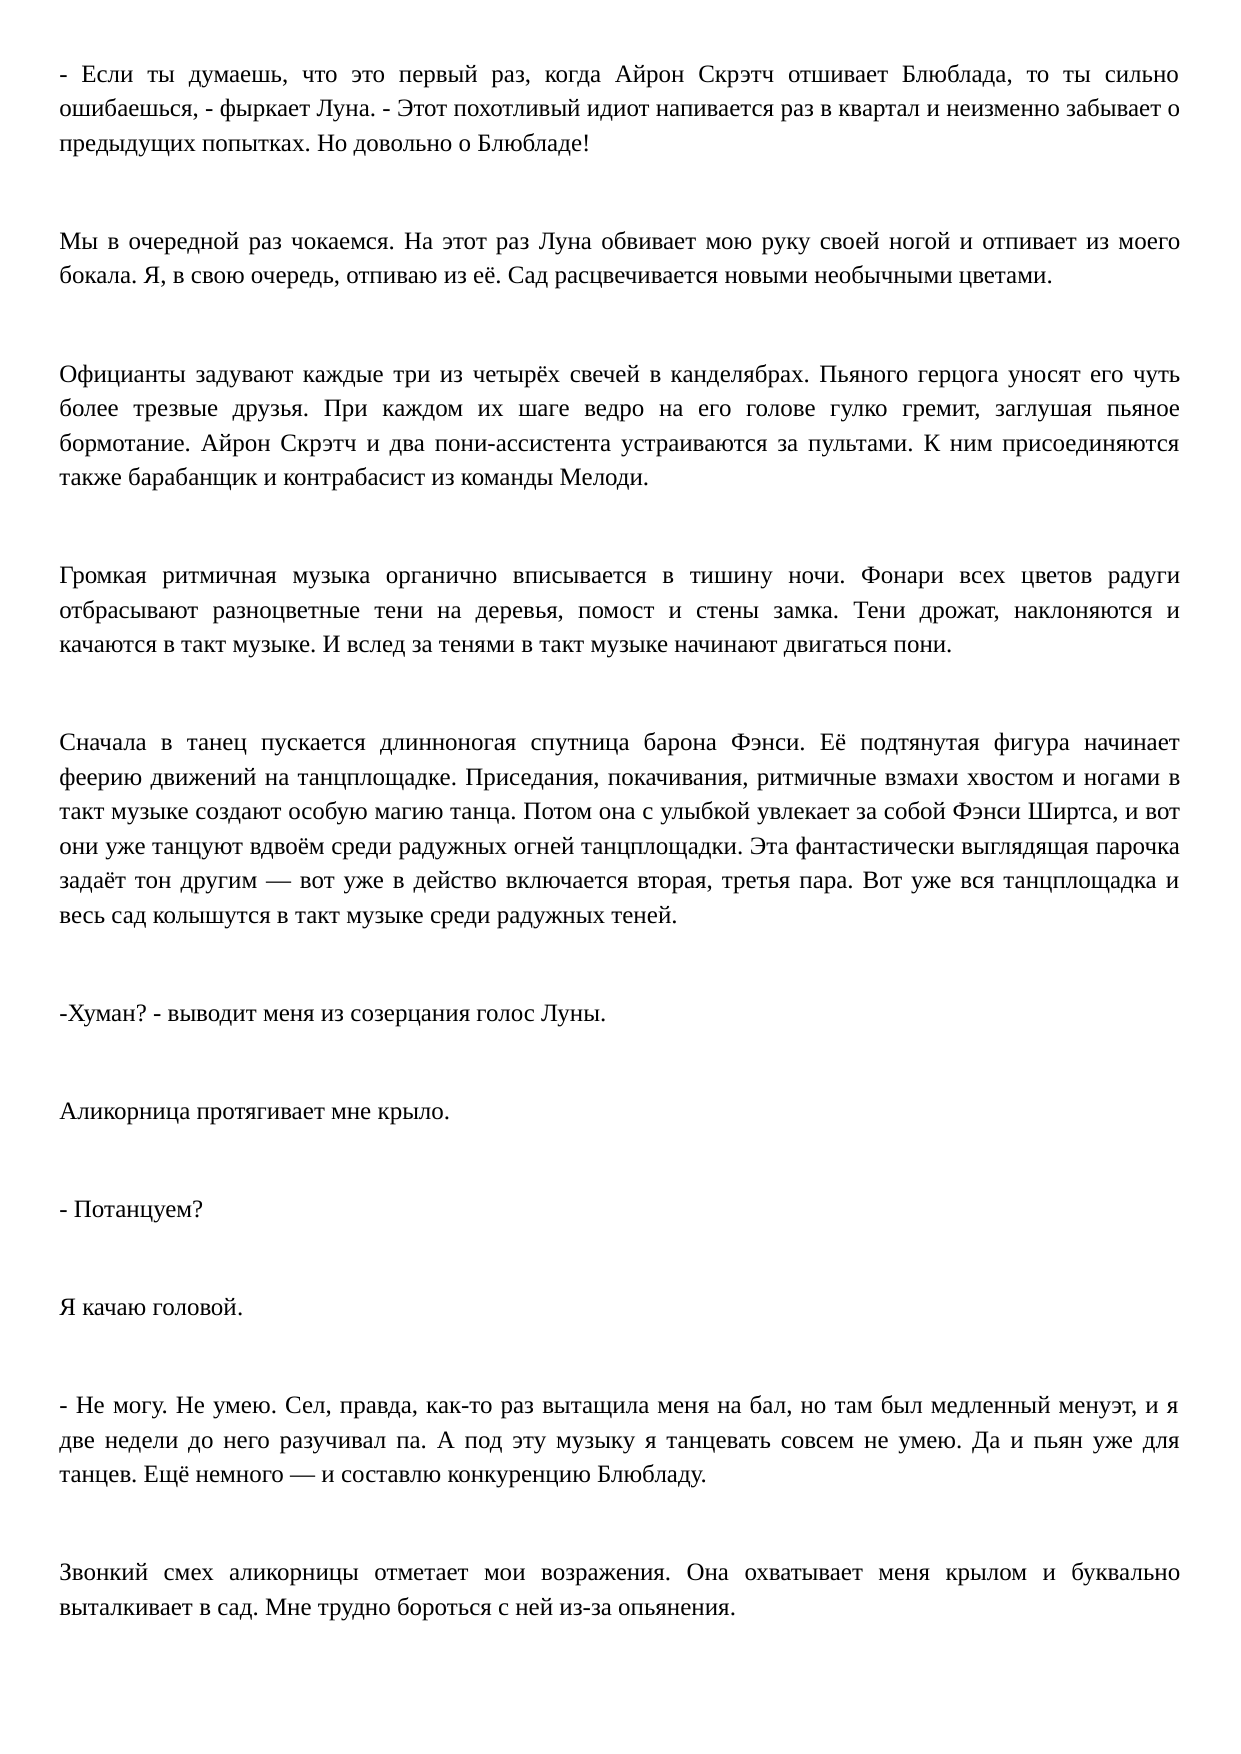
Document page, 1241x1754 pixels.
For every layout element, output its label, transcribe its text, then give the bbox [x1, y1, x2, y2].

text - Потанцуем? [59, 1194, 1181, 1223]
text Официанты задувают каждые три из четырёх свечей в канделябрах. Пьяного герцога уносят его чуть более трезвые друзья. При каждом их шаге ведро на его голове гулко гремит, заглушая пьяное бормотание. Айрон Скрэтч и два пони-ассистента устраиваются за пультами. К ним присоединяются также барабанщик и контрабасист из команды Мелоди. [59, 359, 1181, 491]
text Громкая ритмичная музыка органично вписывается в тишину ночи. Фонари всех цветов радуги отбрасывают разноцветные тени на деревья, помост и стены замка. Тени дрожат, наклоняются и качаются в такт музыке. И вслед за тенями в такт музыке начинают двигаться пони. [59, 560, 1181, 658]
text - Не могу. Не умею. Сел, правда, как-то раз вытащила меня на бал, но там был медленный менуэт, и я две недели до него разучивал па. А под эту музыку я танцевать совсем не умею. Да и пьян уже для танцев. Ещё немного — и составлю конкуренцию Блюбладу. [59, 1390, 1181, 1488]
text Аликорница протягивает мне крыло. [59, 1096, 1181, 1125]
text Я качаю головой. [59, 1292, 1181, 1321]
text -Хуман? - выводит меня из созерцания голос Луны. [59, 998, 1181, 1027]
text - Если ты думаешь, что это первый раз, когда Айрон Скрэтч отшивает Блюблада, то ты сильно ошибаешься, - фыркает Луна. - Этот похотливый идиот напивается раз в квартал и неизменно забывает о предыдущих попытках. Но довольно о Блюбладе! [59, 59, 1181, 157]
text Мы в очередной раз чокаемся. На этот раз Луна обвивает мою руку своей ногой и отпивает из моего бокала. Я, в свою очередь, отпиваю из её. Сад расцвечивается новыми необычными цветами. [59, 226, 1181, 289]
text Сначала в танец пускается длинноногая спутница барона Фэнси. Её подтянутая фигура начинает феерию движений на танцплощадке. Приседания, покачивания, ритмичные взмахи хвостом и ногами в такт музыке создают особую магию танца. Потом она с улыбкой увлекает за собой Фэнси Ширтса, и вот они уже танцуют вдвоём среди радужных огней танцплощадки. Эта фантастически выглядящая парочка задаёт тон другим — вот уже в действо включается вторая, третья пара. Вот уже вся танцплощадка и весь сад колышутся в такт музыке среди радужных теней. [59, 727, 1181, 928]
text Звонкий смех аликорницы отметает мои возражения. Она охватывает меня крылом и буквально выталкивает в сад. Мне трудно бороться с ней из-за опьянения. [59, 1557, 1181, 1621]
